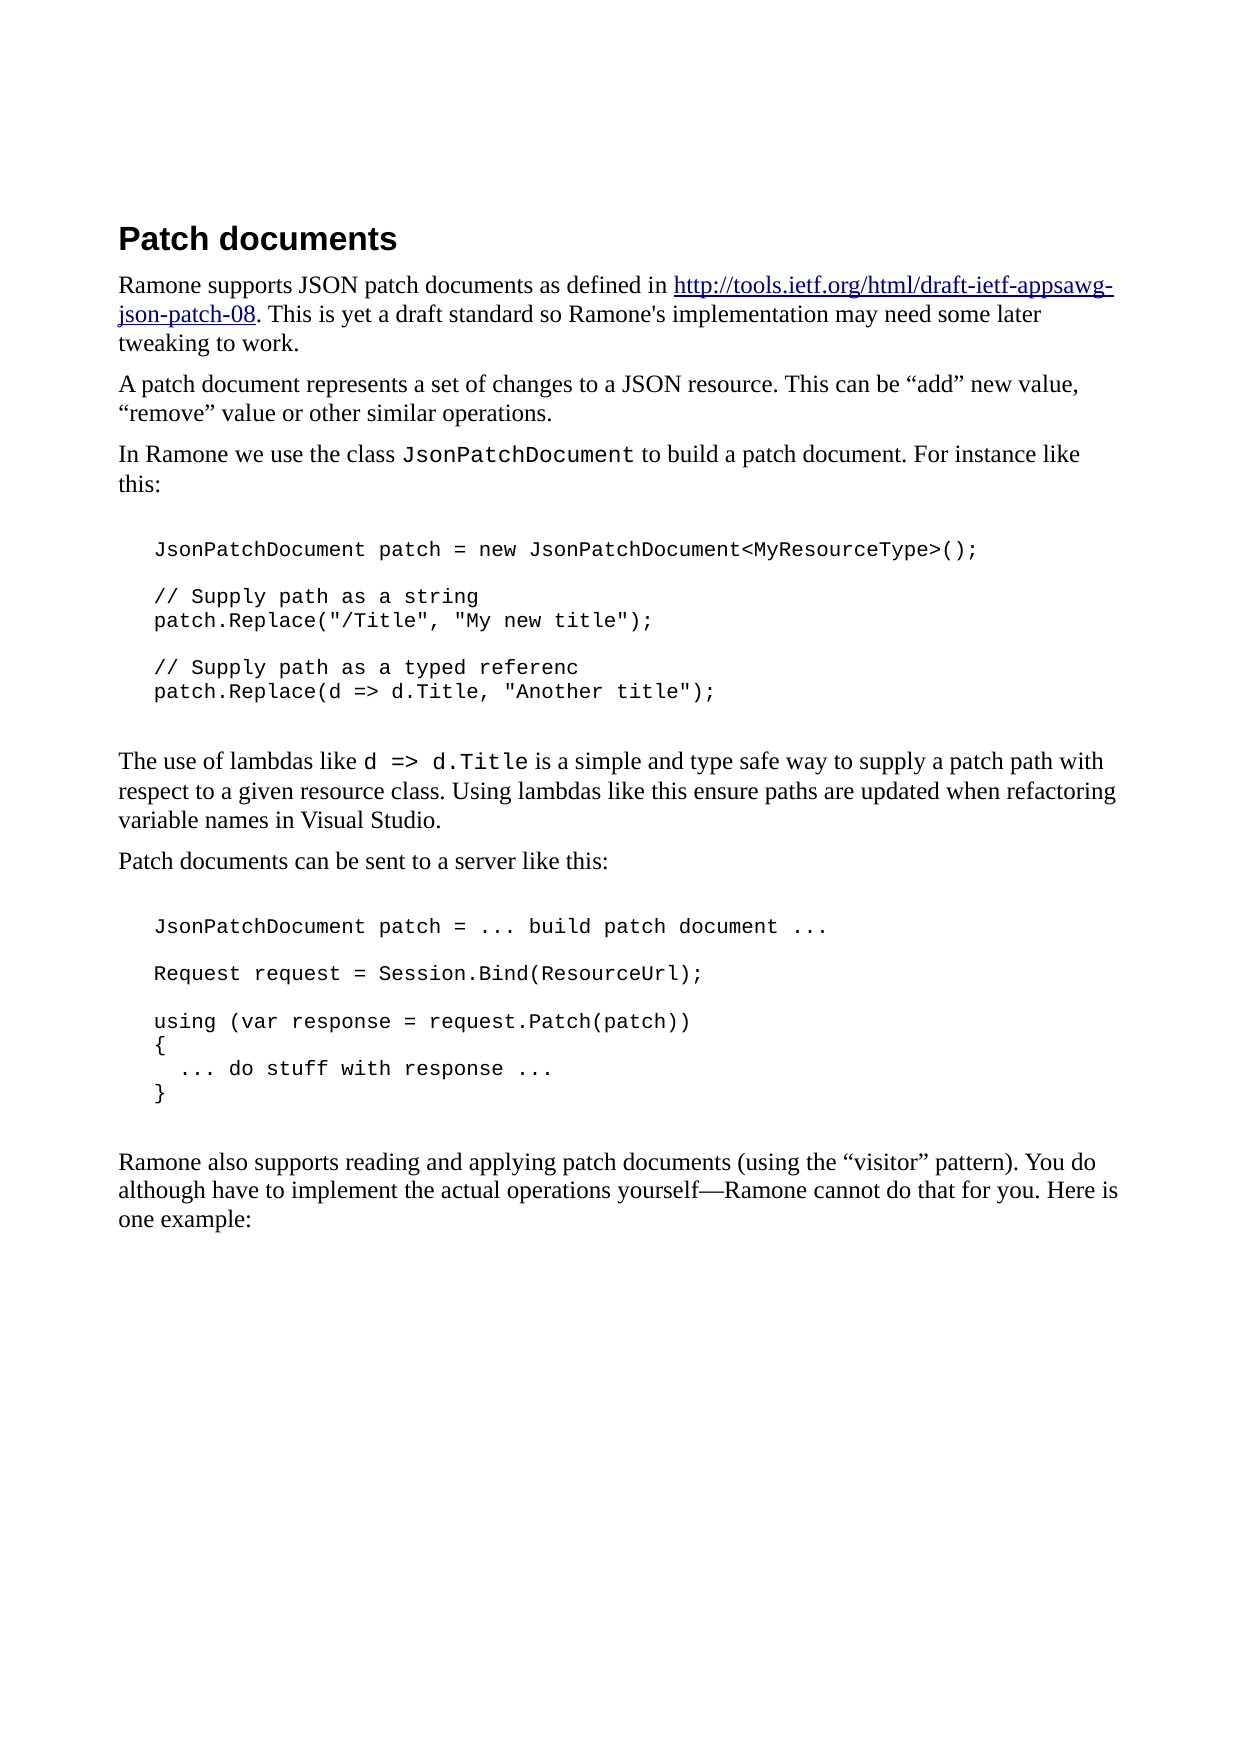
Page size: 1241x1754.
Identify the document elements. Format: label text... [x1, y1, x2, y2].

text JsonPatchDocument patch = new JsonPatchDocument<MyResourceType>(); [153, 539, 1122, 563]
text // Supply path as a string [153, 586, 1122, 610]
text patch.Replace(d => d.Title, "Another title"); [153, 681, 1122, 705]
text A patch document represents a set of changes to a JSON resource. This can be “add” new value, “remove” value or other similar operations. [118, 369, 1122, 426]
text JsonPatchDocument patch = ... build patch document ... [153, 916, 1122, 940]
text Ramone supports JSON patch documents as defined in http://tools.ietf.org/html/draft-ietf-appsawg-json-patch-08. This is yet a draft standard so Ramone's implementation may need some later tweaking to work. [118, 270, 1122, 356]
text Patch documents can be sent to a server like this: [118, 846, 1122, 904]
text ... do stuff with response ... [153, 1058, 1122, 1082]
text patch.Replace("/Title", "My new title"); [153, 610, 1122, 634]
text Request request = Session.Bind(ResourceUrl); [153, 963, 1122, 987]
text using (var response = request.Patch(patch)) [153, 1011, 1122, 1034]
text // Supply path as a typed referenc [153, 657, 1122, 681]
text } [153, 1082, 1122, 1105]
text The use of lambdas like d => d.Title is a simple and type safe way to supply a patch path with respect to a given resource class. Using lambdas like this ensure paths are updated when refactoring variable names in Visual Studio. [118, 746, 1122, 834]
subtitle Patch documents [118, 219, 1122, 258]
text In Ramone we use the class JsonPatchDocument to build a patch document. For instance like this: [118, 439, 1122, 527]
text { [153, 1034, 1122, 1058]
text Ramone also supports reading and applying patch documents (using the “visitor” pattern). You do although have to implement the actual operations yourself—Ramone cannot do that for you. Here is one example: [118, 1147, 1122, 1233]
